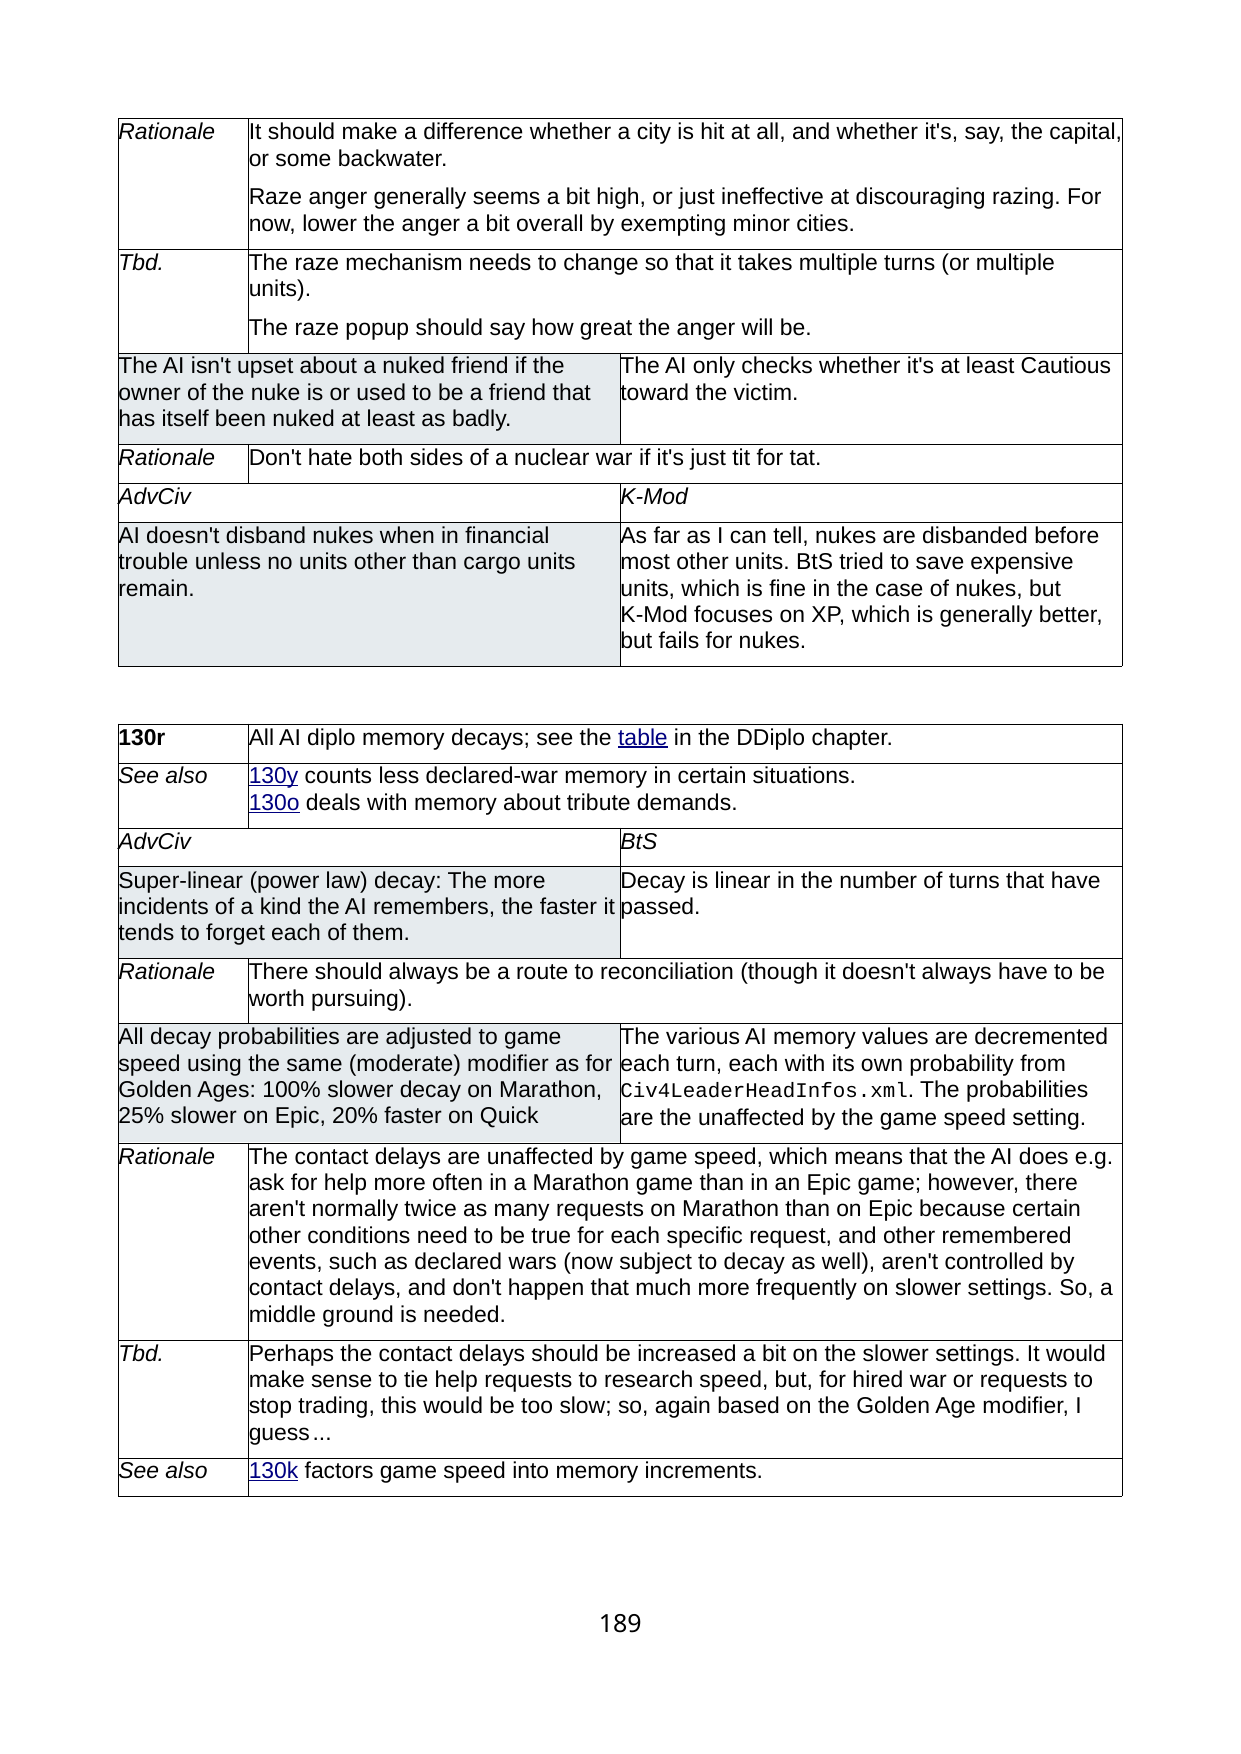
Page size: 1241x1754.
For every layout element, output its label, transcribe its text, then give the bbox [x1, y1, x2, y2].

table_cell Decay is linear in the number of turns that have passed. [621, 867, 1122, 958]
table_cell Perhaps the contact delays should be increased a bit on the slower settings. It would make sense to tie help requests to research speed, but, for hired war or requests to stop trading, this would be too slow; so, again based on the Golden Age modifier, I guess ... [249, 1341, 1122, 1457]
table_cell The AI only checks whether it's at least Cautious toward the victim. [621, 354, 1122, 444]
table_cell All decay probabilities are adjusted to game speed using the same (moderate) modifier as for Golden Ages: 100% slower decay on Marathon, 25% slower on Epic, 20% faster on Quick [119, 1024, 620, 1142]
table_header 130r [119, 725, 248, 762]
table_cell The contact delays are unaffected by game speed, which means that the AI does e.g. ask for help more often in a Marathon game than in an Epic game; however, there aren't normally twice as many requests on Marathon than on Epic because certain other conditions need to be true for each specific request, and other remembered events, such as declared wars (now subject to decay as well), aren't controlled by contact delays, and don't happen that much more frequently on slower settings. So, a middle ground is needed. [249, 1144, 1122, 1339]
table_cell Tbd. [119, 1341, 248, 1457]
table_cell Rationale [119, 445, 248, 483]
table_cell It should make a difference whether a city is hit at all, and whether it's, say, the capital, or some backwater. Raze anger generally seems a bit high, or just ineffective at discouraging razing. For now, lower the anger a bit overall by exempting minor cities. [249, 119, 1122, 248]
table_cell As far as I can tell, nukes are disbanded before most other units. BtS tried to save expensive units, which is fine in the case of nukes, but K‑Mod focuses on XP, which is generally better, but fails for nukes. [621, 523, 1122, 666]
table_cell BtS [621, 829, 1122, 866]
table_cell Rationale [119, 119, 248, 248]
table_cell Tbd. [119, 250, 248, 352]
table_cell Rationale [119, 959, 248, 1023]
table_cell AI doesn't disband nukes when in financial trouble unless no units other than cargo units remain. [119, 523, 620, 666]
table_cell Super-linear (power law) decay: The more incidents of a kind the AI remembers, the faster it tends to forget each of them. [119, 867, 620, 958]
table_header All AI diplo memory decays; see the table in the DDiplo chapter. [249, 725, 1122, 762]
table_cell K-Mod [621, 484, 1122, 522]
table_cell Rationale [119, 1144, 248, 1339]
table_cell There should always be a route to reconciliation (though it doesn't always have to be worth pursuing). [249, 959, 1122, 1023]
table_cell See also [119, 764, 248, 828]
table_cell The raze mechanism needs to change so that it takes multiple turns (or multiple units). The raze popup should say how great the anger will be. [249, 250, 1122, 352]
table_cell AdvCiv [119, 484, 620, 522]
table_cell 130k factors game speed into memory increments. [249, 1459, 1122, 1496]
table_cell Don't hate both sides of a nuclear war if it's just tit for tat. [249, 445, 1122, 483]
table_cell The AI isn't upset about a nuked friend if the owner of the nuke is or used to be a friend that has itself been nuked at least as badly. [119, 354, 620, 444]
table_cell See also [119, 1459, 248, 1496]
table_cell The various AI memory values are decremented each turn, each with its own probability from Civ4LeaderHeadInfos.xml. The probabilities are the unaffected by the game speed setting. [621, 1024, 1122, 1142]
table_cell 130y counts less declared-war memory in certain situations. 130o deals with memory about tribute demands. [249, 764, 1122, 828]
table_cell AdvCiv [119, 829, 620, 866]
